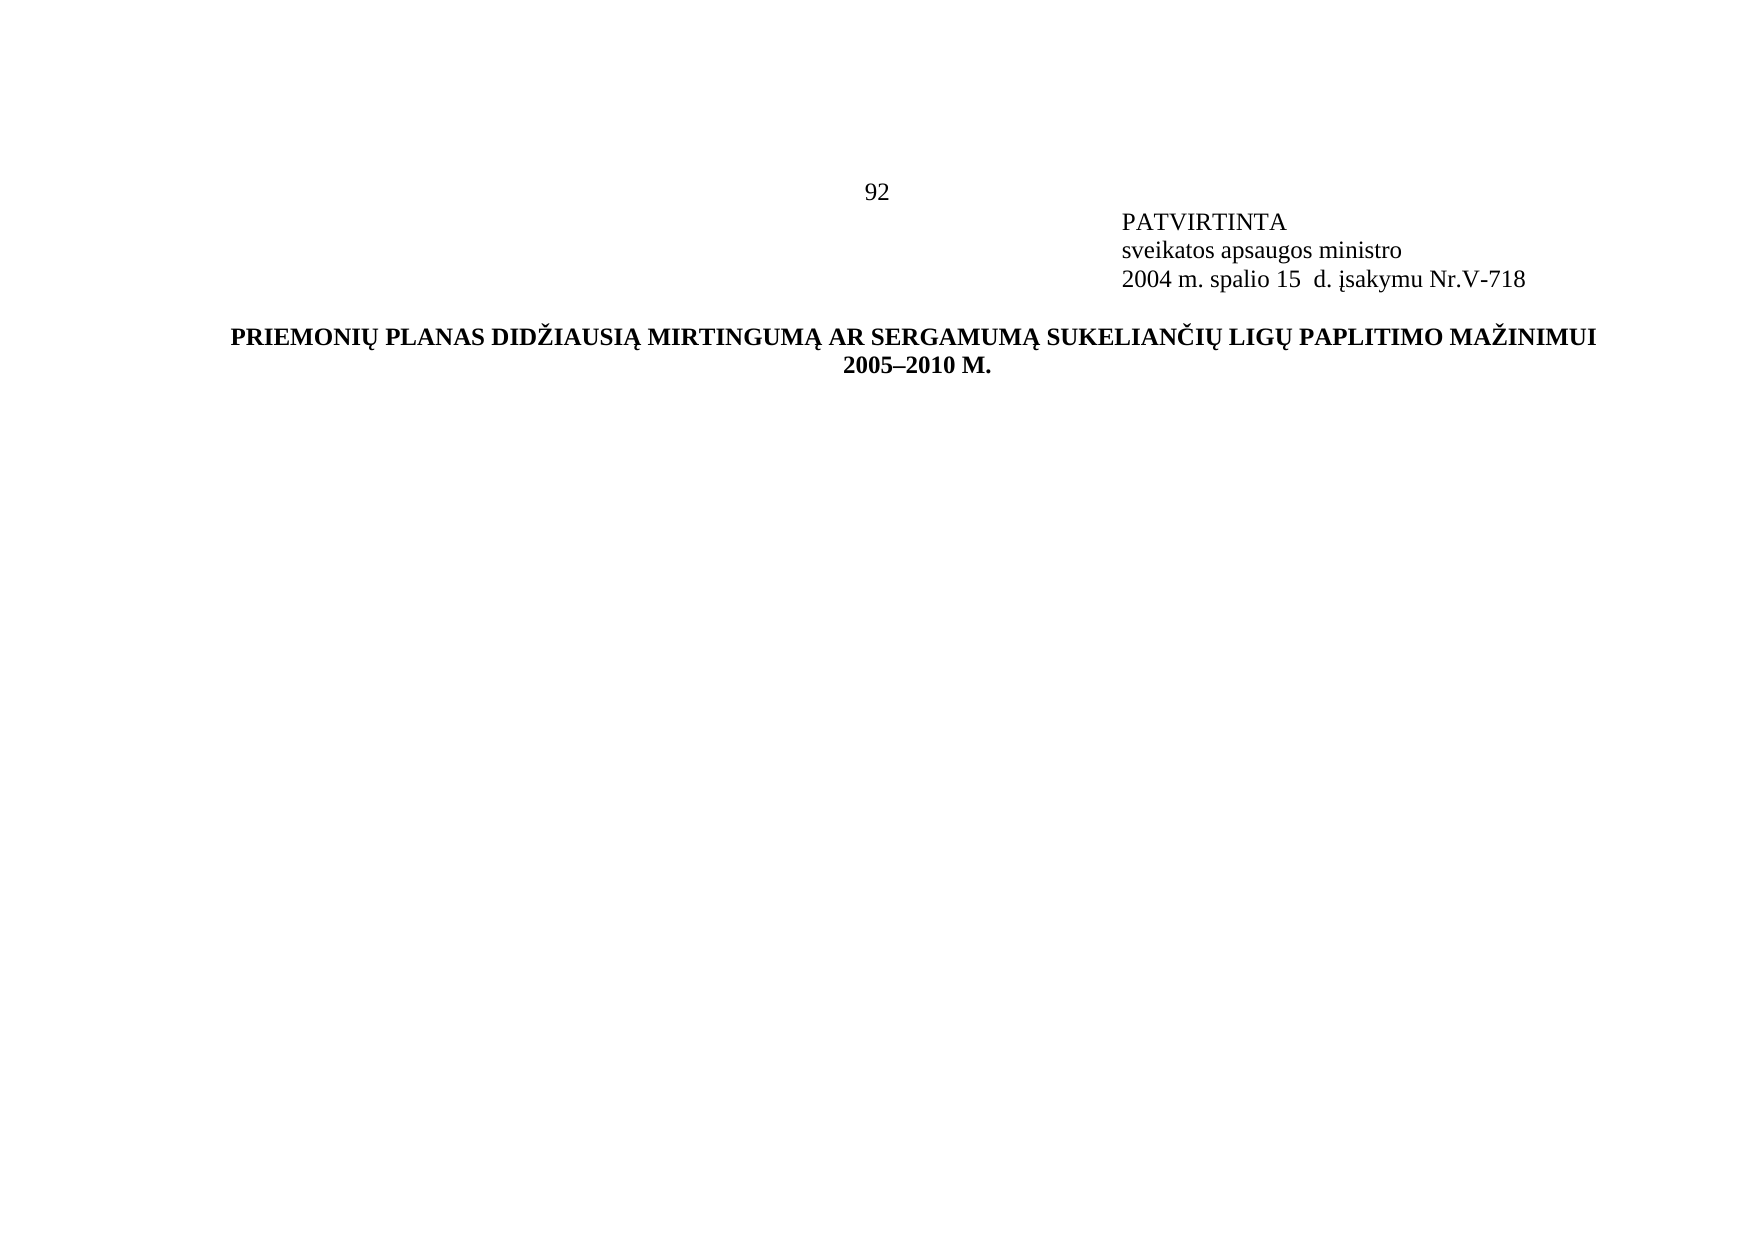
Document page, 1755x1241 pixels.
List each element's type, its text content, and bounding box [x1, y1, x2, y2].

text 2005–2010 M. [118, 350, 1636, 379]
text PATVIRTINTA [118, 207, 1636, 235]
text 2004 m. spalio 15 d. įsakymu Nr.V-718 [118, 264, 1636, 293]
text sveikatos apsaugos ministro [118, 235, 1636, 264]
text PRIEMONIŲ PLANAS DIDŽIAUSIĄ MIRTINGUMĄ AR SERGAMUMĄ SUKELIANČIŲ LIGŲ PAPLITIMO MAŽINIMUI [118, 322, 1636, 350]
